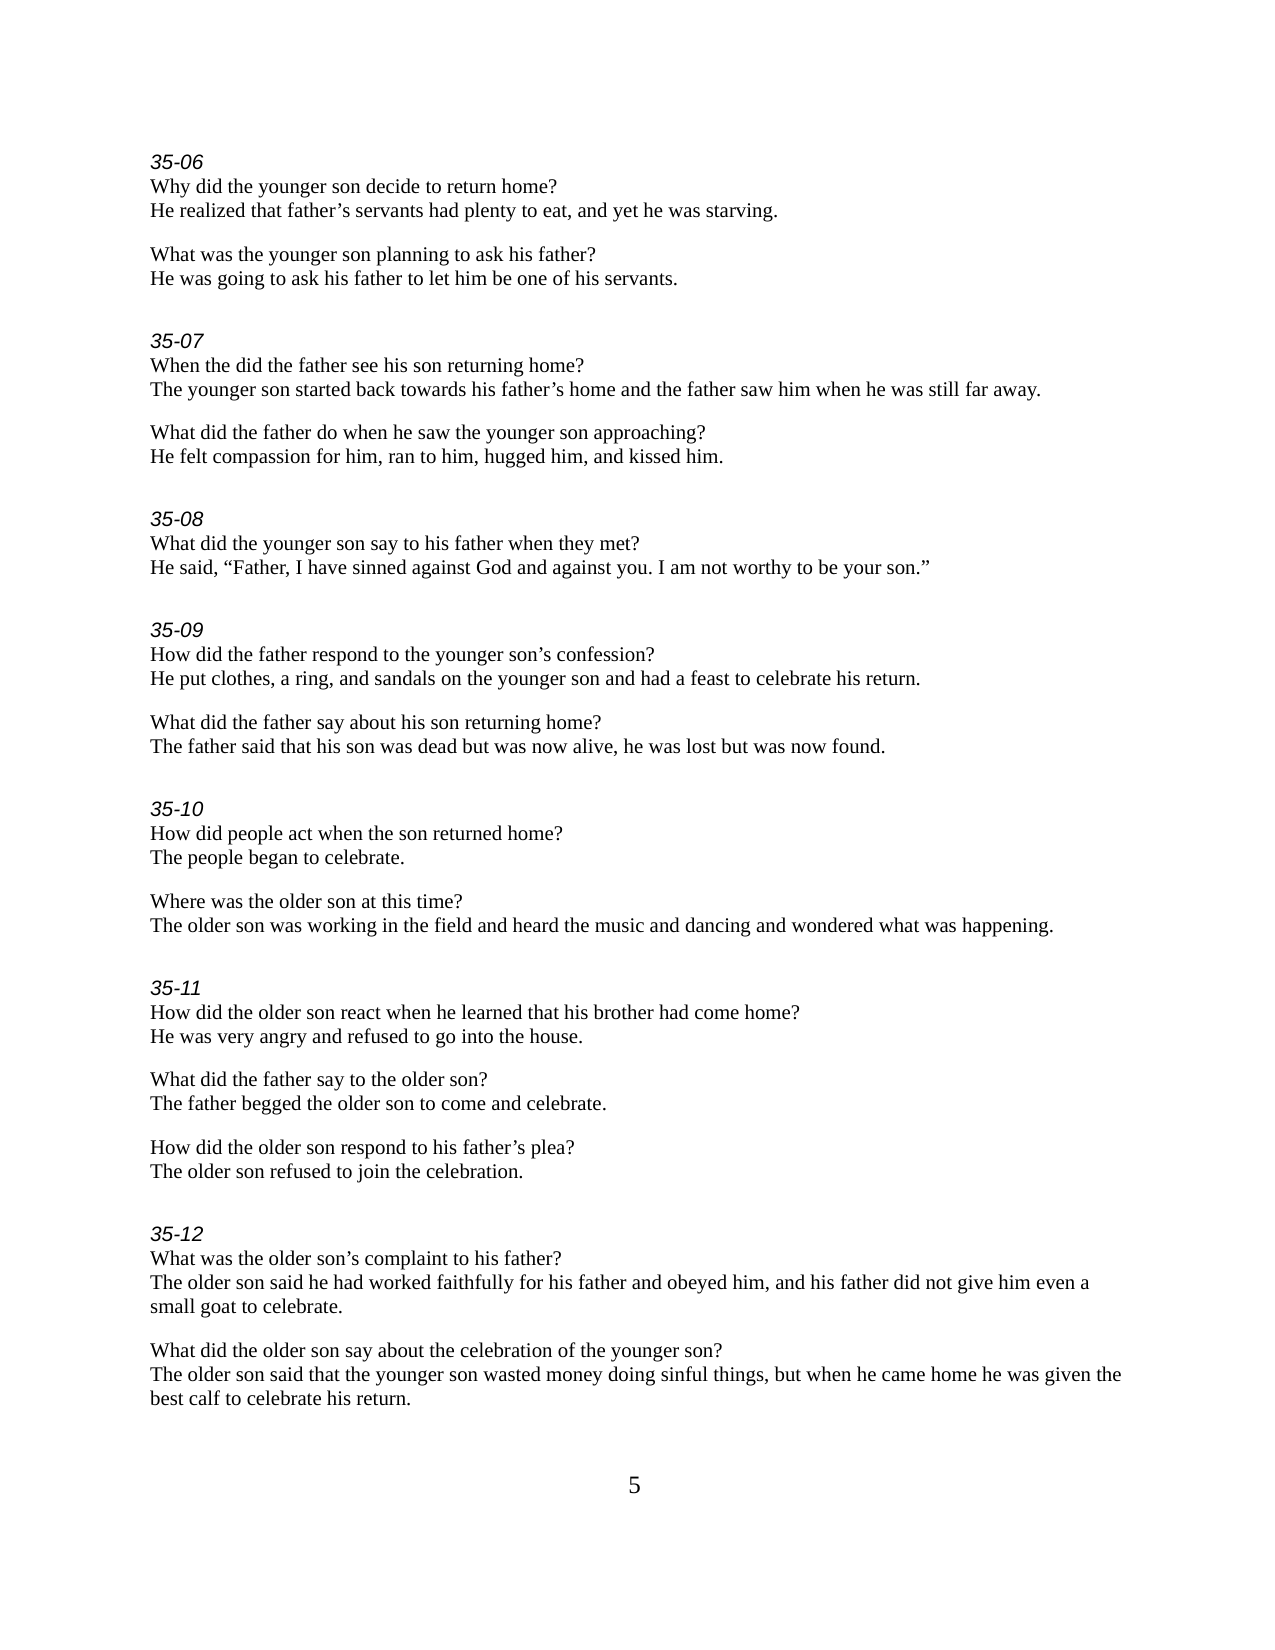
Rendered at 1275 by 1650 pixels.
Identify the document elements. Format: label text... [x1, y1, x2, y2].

text Why did the younger son decide to return home? He realized that father’s servants had plenty to eat, and yet he was starving. [150, 174, 1125, 222]
text How did the father respond to the younger son’s confession? He put clothes, a ring, and sandals on the younger son and had a feast to celebrate his return. [150, 642, 1125, 690]
subtitle 35-10 [150, 797, 1125, 821]
text What was the older son’s complaint to his father? The older son said he had worked faithfully for his father and obeyed him, and his father did not give him even a small goat to celebrate. [150, 1246, 1125, 1318]
subtitle 35-06 [150, 150, 1125, 174]
text What did the younger son say to his father when they met? He said, “Father, I have sinned against God and against you. I am not worthy to be your son.” [150, 531, 1125, 579]
text What did the older son say about the celebration of the younger son? The older son said that the younger son wasted money doing sinful things, but when he came home he was given the best calf to celebrate his return. [150, 1337, 1125, 1410]
text When the did the father see his son returning home? The younger son started back towards his father’s home and the father saw him when he was still far away. [150, 353, 1125, 401]
subtitle 35-12 [150, 1222, 1125, 1246]
subtitle 35-08 [150, 507, 1125, 531]
text What did the father say about his son returning home? The father said that his son was dead but was now alive, he was lost but was now found. [150, 710, 1125, 758]
text What did the father say to the older son? The father begged the older son to come and celebrate. [150, 1067, 1125, 1115]
text How did the older son react when he learned that his brother had come home? He was very angry and refused to go into the house. [150, 999, 1125, 1048]
text Where was the older son at this time? The older son was working in the field and heard the music and dancing and wondered what was happening. [150, 888, 1125, 937]
text How did people act when the son returned home? The people began to celebrate. [150, 821, 1125, 869]
subtitle 35-11 [150, 976, 1125, 999]
subtitle 35-09 [150, 618, 1125, 642]
text How did the older son respond to his father’s plea? The older son refused to join the celebration. [150, 1135, 1125, 1183]
subtitle 35-07 [150, 329, 1125, 353]
text What was the younger son planning to ask his father? He was going to ask his father to let him be one of his servants. [150, 242, 1125, 290]
text What did the father do when he saw the younger son approaching? He felt compassion for him, ran to him, hugged him, and kissed him. [150, 420, 1125, 468]
